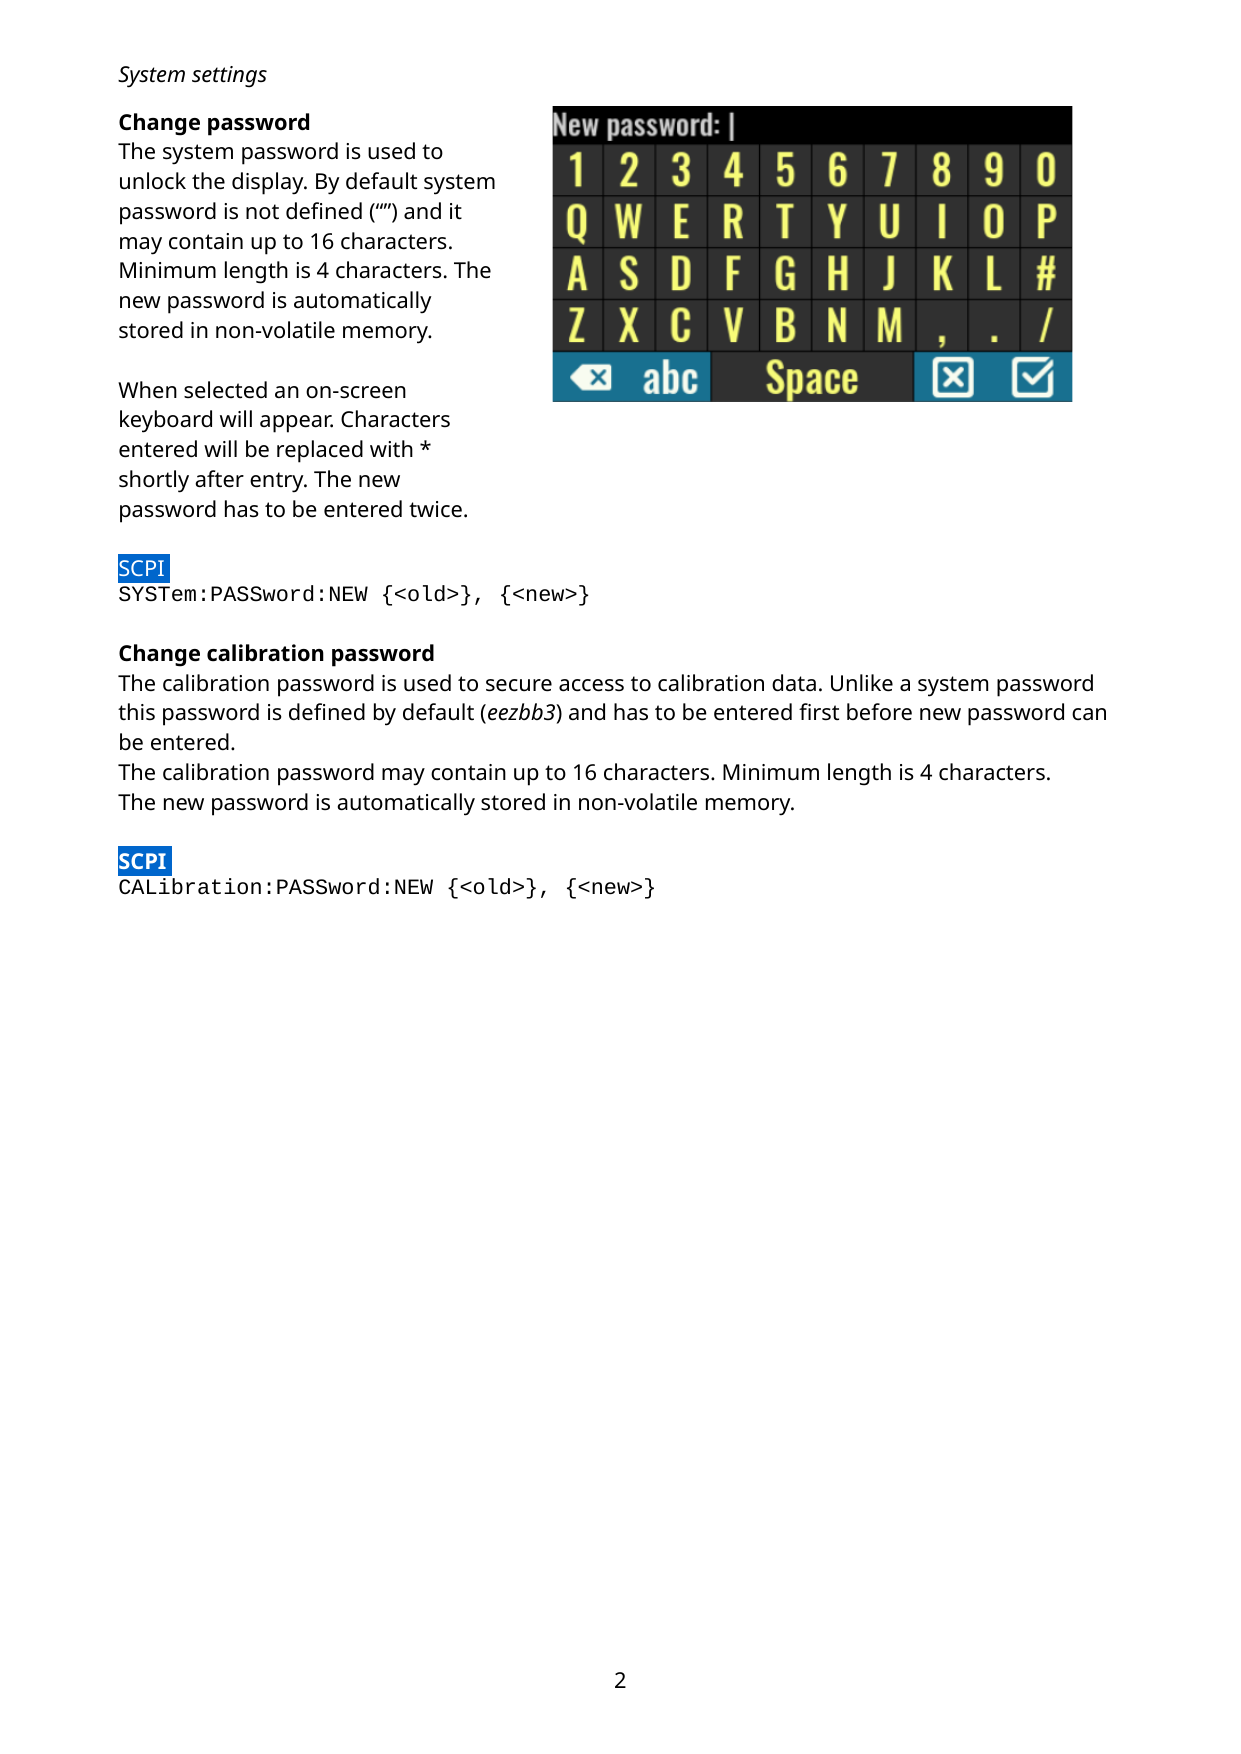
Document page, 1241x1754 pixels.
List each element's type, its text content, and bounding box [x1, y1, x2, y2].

picture [552, 106, 1073, 402]
table_cell Change calibration password The calibration password is used to secure access to calibration data. Unlike a system password this password is defined by default (eezbb3) and has to be entered first before new password can be entered. The calibration password may contain up to 16 characters. Minimum length is 4 characters. The new password is automatically stored in non-volatile memory. SCPI CALibration:PASSword:NEW {<old>}, {<new>} [118, 608, 1123, 901]
table_cell [502, 107, 1123, 553]
table_cell SCPI SYSTem:PASSword:NEW {<old>}, {<new>} [118, 554, 1123, 608]
table_cell Change password The system password is used to unlock the display. By default system password is not defined (“”) and it may contain up to 16 characters. Minimum length is 4 characters. The new password is automatically stored in non-volatile memory. When selected an on-screen keyboard will appear. Characters entered will be replaced with * shortly after entry. The new password has to be entered twice. [118, 107, 502, 553]
